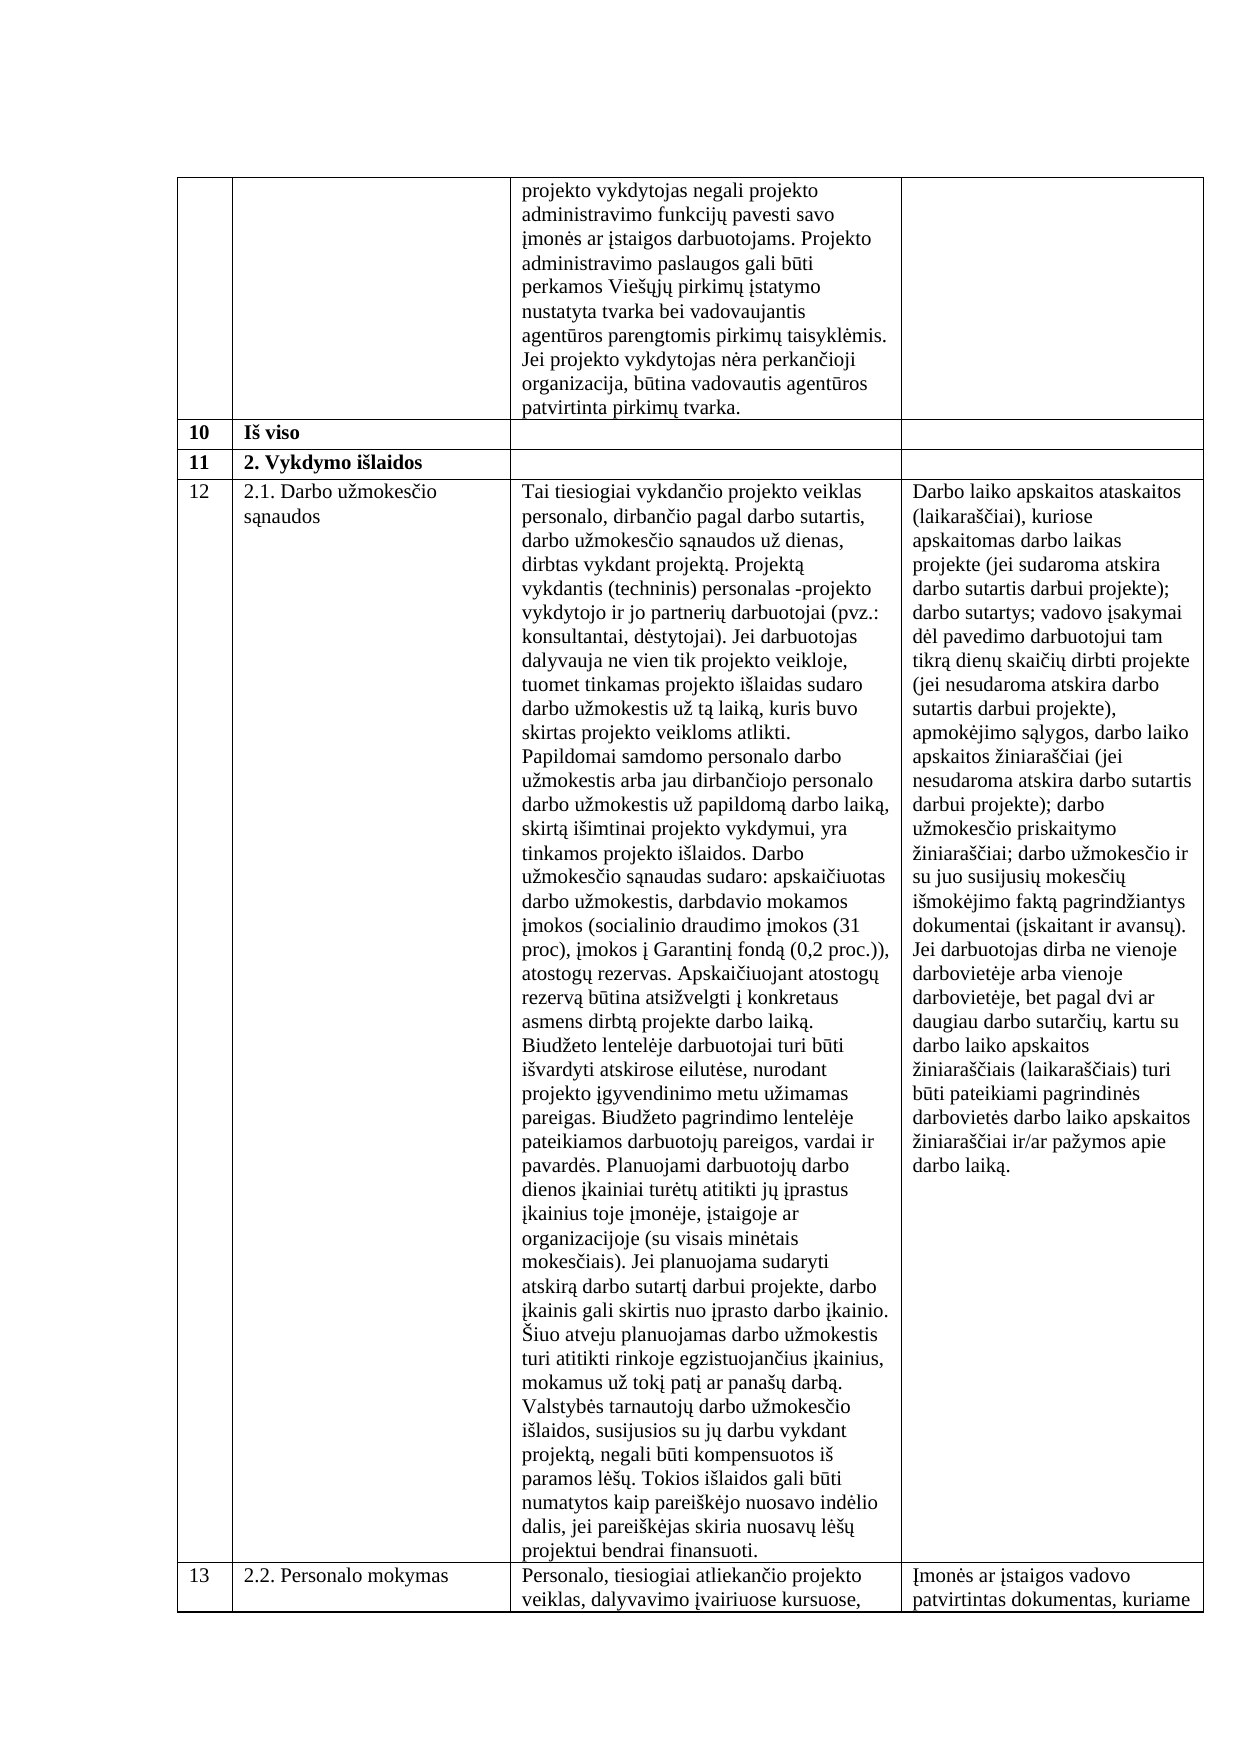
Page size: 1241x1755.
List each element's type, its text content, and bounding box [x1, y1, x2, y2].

table_cell [511, 450, 901, 478]
table_cell projekto vykdytojas negali projekto administravimo funkcijų pavesti savo įmonės ar įstaigos darbuotojams. Projekto administravimo paslaugos gali būti perkamos Viešųjų pirkimų įstatymo nustatyta tvarka bei vadovaujantis agentūros parengtomis pirkimų taisyklėmis. Jei projekto vykdytojas nėra perkančioji organizacija, būtina vadovautis agentūros patvirtinta pirkimų tvarka. [511, 178, 901, 419]
table_cell [233, 178, 510, 419]
table_cell 13 [178, 1563, 232, 1611]
table_cell 2.2. Personalo mokymas [233, 1563, 510, 1611]
table_cell 10 [178, 420, 232, 449]
table_cell 11 [178, 450, 232, 478]
table_cell [511, 420, 901, 449]
table_cell 2. Vykdymo išlaidos [233, 450, 510, 478]
table_cell Įmonės ar įstaigos vadovo patvirtintas dokumentas, kuriame [902, 1563, 1203, 1611]
table_cell [902, 450, 1203, 478]
table_cell [902, 178, 1203, 419]
table_cell Iš viso [233, 420, 510, 449]
table_cell 2.1. Darbo užmokesčio sąnaudos [233, 480, 510, 1562]
table_cell 12 [178, 480, 232, 1562]
table_cell [902, 420, 1203, 449]
table_cell [178, 178, 232, 419]
table_cell Darbo laiko apskaitos ataskaitos (laikaraščiai), kuriose apskaitomas darbo laikas projekte (jei sudaroma atskira darbo sutartis darbui projekte); darbo sutartys; vadovo įsakymai dėl pavedimo darbuotojui tam tikrą dienų skaičių dirbti projekte (jei nesudaroma atskira darbo sutartis darbui projekte), apmokėjimo sąlygos, darbo laiko apskaitos žiniaraščiai (jei nesudaroma atskira darbo sutartis darbui projekte); darbo užmokesčio priskaitymo žiniaraščiai; darbo užmokesčio ir su juo susijusių mokesčių išmokėjimo faktą pagrindžiantys dokumentai (įskaitant ir avansų). Jei darbuotojas dirba ne vienoje darbovietėje arba vienoje darbovietėje, bet pagal dvi ar daugiau darbo sutarčių, kartu su darbo laiko apskaitos žiniaraščiais (laikaraščiais) turi būti pateikiami pagrindinės darbovietės darbo laiko apskaitos žiniaraščiai ir/ar pažymos apie darbo laiką. [902, 480, 1203, 1562]
table_cell Tai tiesiogiai vykdančio projekto veiklas personalo, dirbančio pagal darbo sutartis, darbo užmokesčio sąnaudos už dienas, dirbtas vykdant projektą. Projektą vykdantis (techninis) personalas -projekto vykdytojo ir jo partnerių darbuotojai (pvz.: konsultantai, dėstytojai). Jei darbuotojas dalyvauja ne vien tik projekto veikloje, tuomet tinkamas projekto išlaidas sudaro darbo užmokestis už tą laiką, kuris buvo skirtas projekto veikloms atlikti. Papildomai samdomo personalo darbo užmokestis arba jau dirbančiojo personalo darbo užmokestis už papildomą darbo laiką, skirtą išimtinai projekto vykdymui, yra tinkamos projekto išlaidos. Darbo užmokesčio sąnaudas sudaro: apskaičiuotas darbo užmokestis, darbdavio mokamos įmokos (socialinio draudimo įmokos (31 proc), įmokos į Garantinį fondą (0,2 proc.)), atostogų rezervas. Apskaičiuojant atostogų rezervą būtina atsižvelgti į konkretaus asmens dirbtą projekte darbo laiką. Biudžeto lentelėje darbuotojai turi būti išvardyti atskirose eilutėse, nurodant projekto įgyvendinimo metu užimamas pareigas. Biudžeto pagrindimo lentelėje pateikiamos darbuotojų pareigos, vardai ir pavardės. Planuojami darbuotojų darbo dienos įkainiai turėtų atitikti jų įprastus įkainius toje įmonėje, įstaigoje ar organizacijoje (su visais minėtais mokesčiais). Jei planuojama sudaryti atskirą darbo sutartį darbui projekte, darbo įkainis gali skirtis nuo įprasto darbo įkainio. Šiuo atveju planuojamas darbo užmokestis turi atitikti rinkoje egzistuojančius įkainius, mokamus už tokį patį ar panašų darbą. Valstybės tarnautojų darbo užmokesčio išlaidos, susijusios su jų darbu vykdant projektą, negali būti kompensuotos iš paramos lėšų. Tokios išlaidos gali būti numatytos kaip pareiškėjo nuosavo indėlio dalis, jei pareiškėjas skiria nuosavų lėšų projektui bendrai finansuoti. [511, 480, 901, 1562]
table_cell Personalo, tiesiogiai atliekančio projekto veiklas, dalyvavimo įvairiuose kursuose, [511, 1563, 901, 1611]
